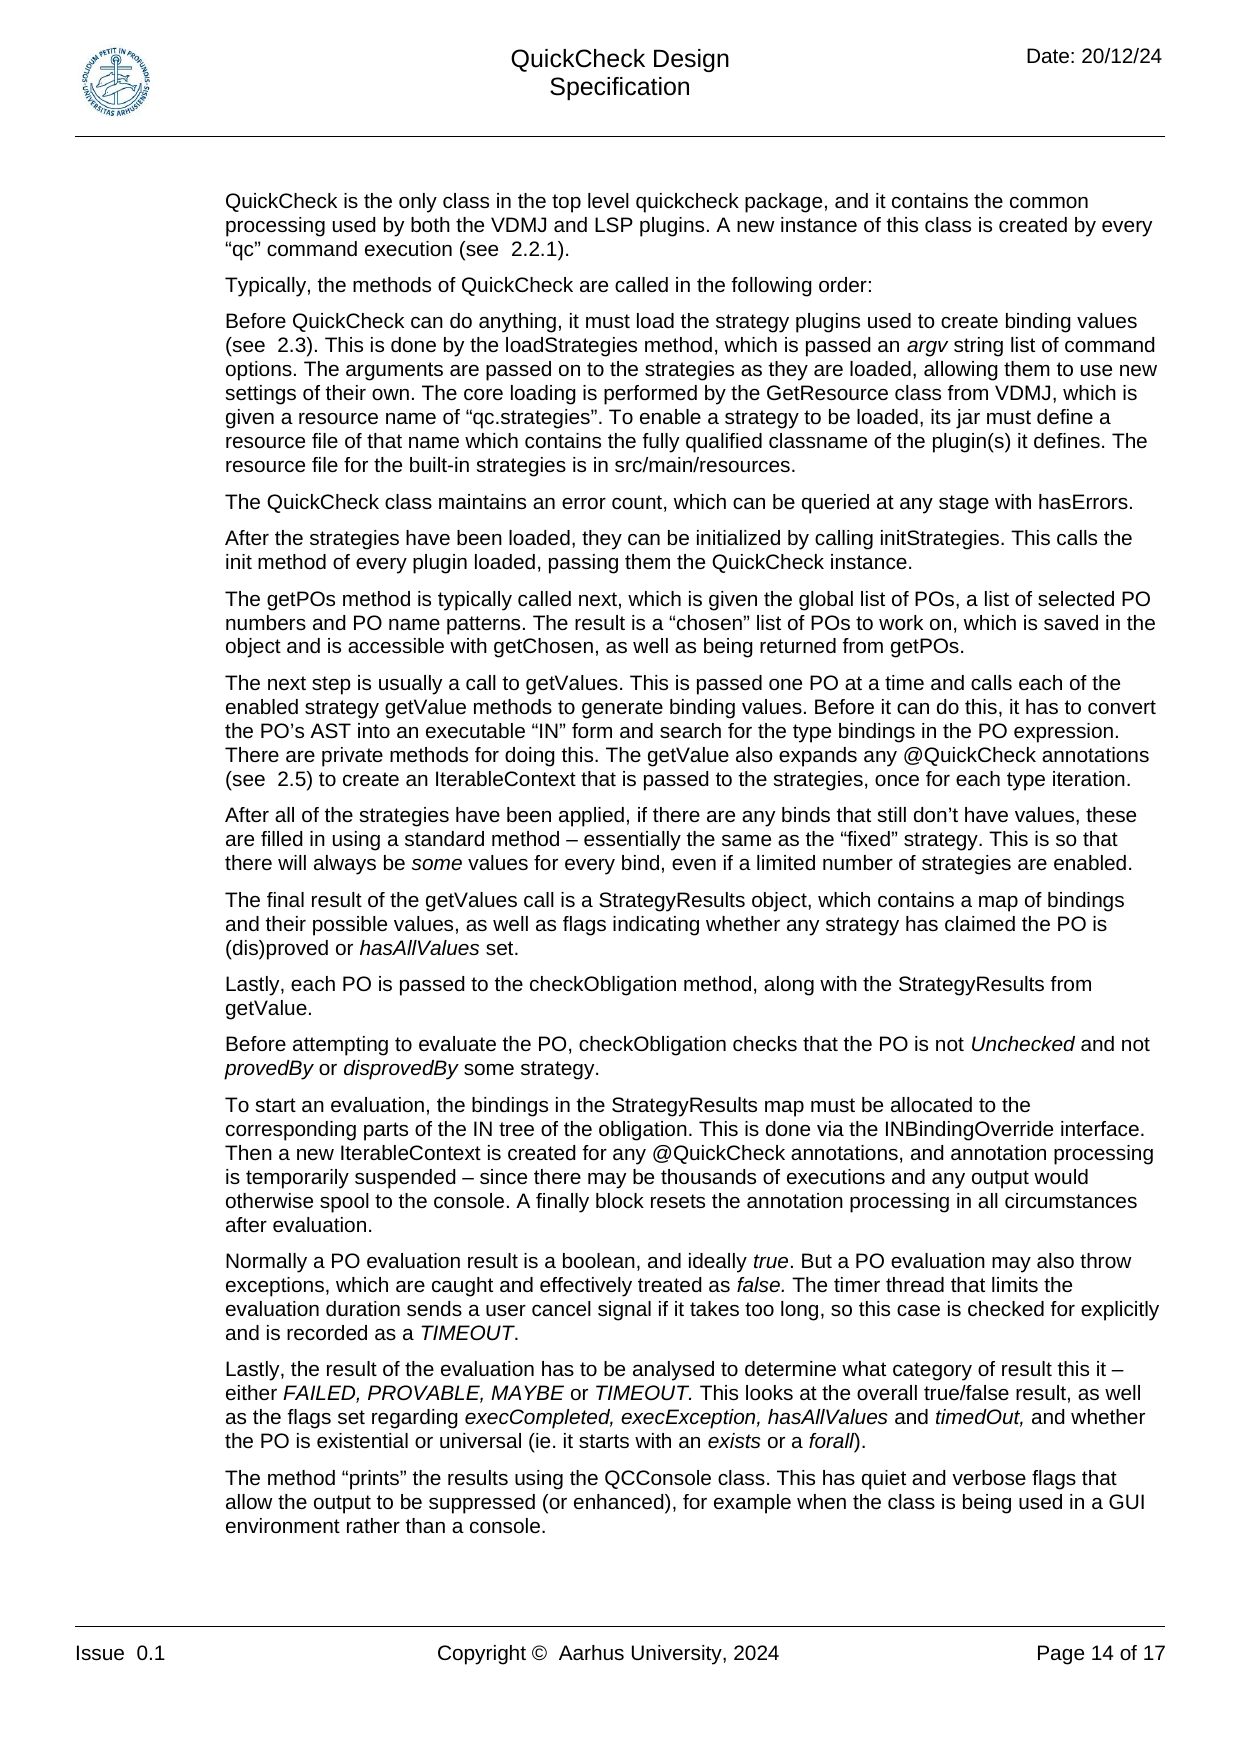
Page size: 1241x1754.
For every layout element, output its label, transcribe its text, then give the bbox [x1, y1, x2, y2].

text The method “prints” the results using the QCConsole class. This has quiet and verbose flags that allow the output to be suppressed (or enhanced), for example when the class is being used in a GUI environment rather than a console. [225, 1466, 1165, 1538]
text Lastly, the result of the evaluation has to be analysed to determine what category of result this it – either FAILED, PROVABLE, MAYBE or TIMEOUT. This looks at the overall true/false result, as well as the flags set regarding execCompleted, execException, hasAllValues and timedOut, and whether the PO is existential or universal (ie. it starts with an exists or a forall). [225, 1358, 1165, 1453]
text The next step is usually a call to getValues. This is passed one PO at a time and calls each of the enabled strategy getValue methods to generate binding values. Before it can do this, it has to convert the PO’s AST into an executable “IN” form and search for the type bindings in the PO expression. There are private methods for doing this. The getValue also expands any @QuickCheck annotations (see 2.5) to create an IterableContext that is passed to the strategies, once for each type iteration. [225, 671, 1165, 791]
text The getPOs method is typically called next, which is given the global list of POs, a list of selected PO numbers and PO name patterns. The result is a “chosen” list of POs to work on, which is saved in the object and is accessible with getChosen, as well as being returned from getPOs. [225, 587, 1165, 659]
text Before QuickCheck can do anything, it must load the strategy plugins used to create binding values (see 2.3). This is done by the loadStrategies method, which is passed an argv string list of command options. The arguments are passed on to the strategies as they are loaded, allowing them to use new settings of their own. The core loading is performed by the GetResource class from VDMJ, which is given a resource name of “qc.strategies”. To enable a strategy to be loaded, its jar must define a resource file of that name which contains the fully qualified classname of the plugin(s) it defines. The resource file for the built-in strategies is in src/main/resources. [225, 310, 1165, 477]
text Lastly, each PO is passed to the checkObligation method, along with the StrategyResults from getValue. [225, 972, 1165, 1020]
text Before attempting to evaluate the PO, checkObligation checks that the PO is not Unchecked and not provedBy or disprovedBy some strategy. [225, 1033, 1165, 1081]
text After all of the strategies have been applied, if there are any binds that still don’t have values, these are filled in using a standard method – essentially the same as the “fixed” strategy. This is so that there will always be some values for every bind, even if a limited number of strategies are enabled. [225, 803, 1165, 875]
picture [78, 44, 153, 120]
text QuickCheck is the only class in the top level quickcheck package, and it contains the common processing used by both the VDMJ and LSP plugins. A new instance of this class is created by every “qc” command execution (see 2.2.1). [225, 189, 1165, 261]
text After the strategies have been loaded, they can be initialized by calling initStrategies. This calls the init method of every plugin loaded, passing them the QuickCheck instance. [225, 526, 1165, 574]
text To start an evaluation, the bindings in the StrategyResults map must be allocated to the corresponding parts of the IN tree of the obligation. This is done via the INBindingOverride interface. Then a new IterableContext is created for any @QuickCheck annotations, and annotation processing is temporarily suspended – since there may be thousands of executions and any output would otherwise spool to the console. A finally block resets the annotation processing in all circumstances after evaluation. [225, 1093, 1165, 1237]
text The final result of the getValues call is a StrategyResults object, which contains a map of bindings and their possible values, as well as flags indicating whether any strategy has claimed the PO is (dis)proved or hasAllValues set. [225, 888, 1165, 960]
text The QuickCheck class maintains an error count, which can be queried at any stage with hasErrors. [225, 490, 1165, 514]
text Typically, the methods of QuickCheck are called in the following order: [225, 273, 1165, 297]
text Normally a PO evaluation result is a boolean, and ideally true. But a PO evaluation may also throw exceptions, which are caught and effectively treated as false. The timer thread that limits the evaluation duration sends a user cancel signal if it takes too long, so this case is checked for explicitly and is recorded as a TIMEOUT. [225, 1249, 1165, 1345]
